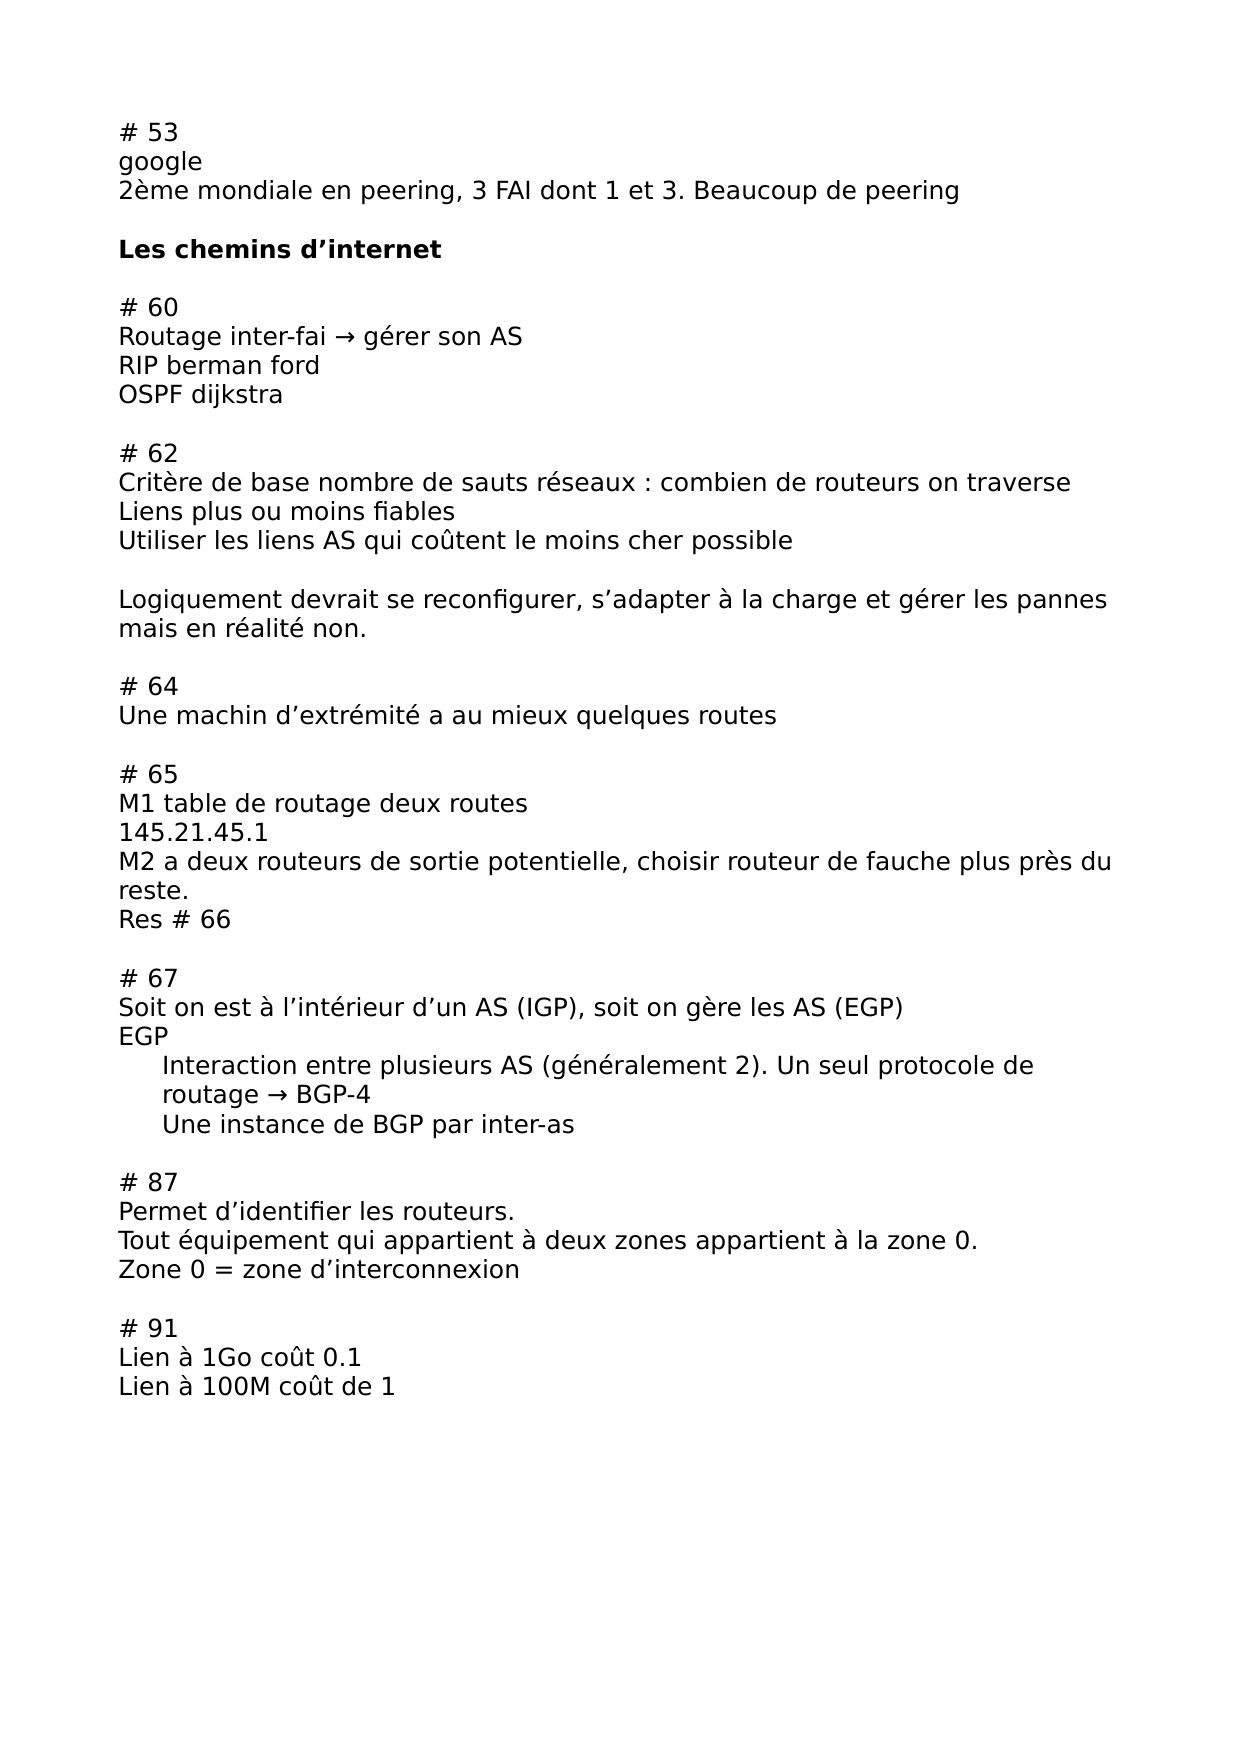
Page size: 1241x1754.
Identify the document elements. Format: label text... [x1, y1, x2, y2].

text Permet d’identifier les routeurs. [118, 1197, 1122, 1226]
text Interaction entre plusieurs AS (généralement 2). Un seul protocole de routage → BGP-4 [118, 1051, 1122, 1110]
text EGP [118, 1022, 1122, 1051]
text RIP berman ford [118, 351, 1122, 381]
text Res # 66 [118, 906, 1122, 935]
text 2ème mondiale en peering, 3 FAI dont 1 et 3. Beaucoup de peering [118, 176, 1122, 206]
text Zone 0 = zone d’interconnexion [118, 1256, 1122, 1285]
text Les chemins d’internet [118, 235, 1122, 264]
text Routage inter-fai → gérer son AS [118, 322, 1122, 351]
text M2 a deux routeurs de sortie potentielle, choisir routeur de fauche plus près du reste. [118, 847, 1122, 906]
text # 67 [118, 964, 1122, 993]
text Liens plus ou moins fiables [118, 497, 1122, 526]
text # 62 [118, 439, 1122, 468]
text Critère de base nombre de sauts réseaux : combien de routeurs on traverse [118, 468, 1122, 497]
text # 60 [118, 293, 1122, 322]
text OSPF dijkstra [118, 381, 1122, 410]
text Utiliser les liens AS qui coûtent le moins cher possible [118, 526, 1122, 556]
text M1 table de routage deux routes [118, 789, 1122, 818]
text 145.21.45.1 [118, 818, 1122, 847]
text # 53 [118, 118, 1122, 147]
text # 64 [118, 672, 1122, 701]
text google [118, 147, 1122, 176]
text Soit on est à l’intérieur d’un AS (IGP), soit on gère les AS (EGP) [118, 993, 1122, 1022]
text Tout équipement qui appartient à deux zones appartient à la zone 0. [118, 1226, 1122, 1256]
text Une instance de BGP par inter-as [118, 1110, 1122, 1139]
text Lien à 100M coût de 1 [118, 1372, 1122, 1401]
text Lien à 1Go coût 0.1 [118, 1343, 1122, 1372]
text Une machin d’extrémité a au mieux quelques routes [118, 701, 1122, 731]
text # 87 [118, 1168, 1122, 1197]
text # 65 [118, 760, 1122, 789]
text Logiquement devrait se reconfigurer, s’adapter à la charge et gérer les pannes mais en réalité non. [118, 585, 1122, 643]
text # 91 [118, 1314, 1122, 1343]
